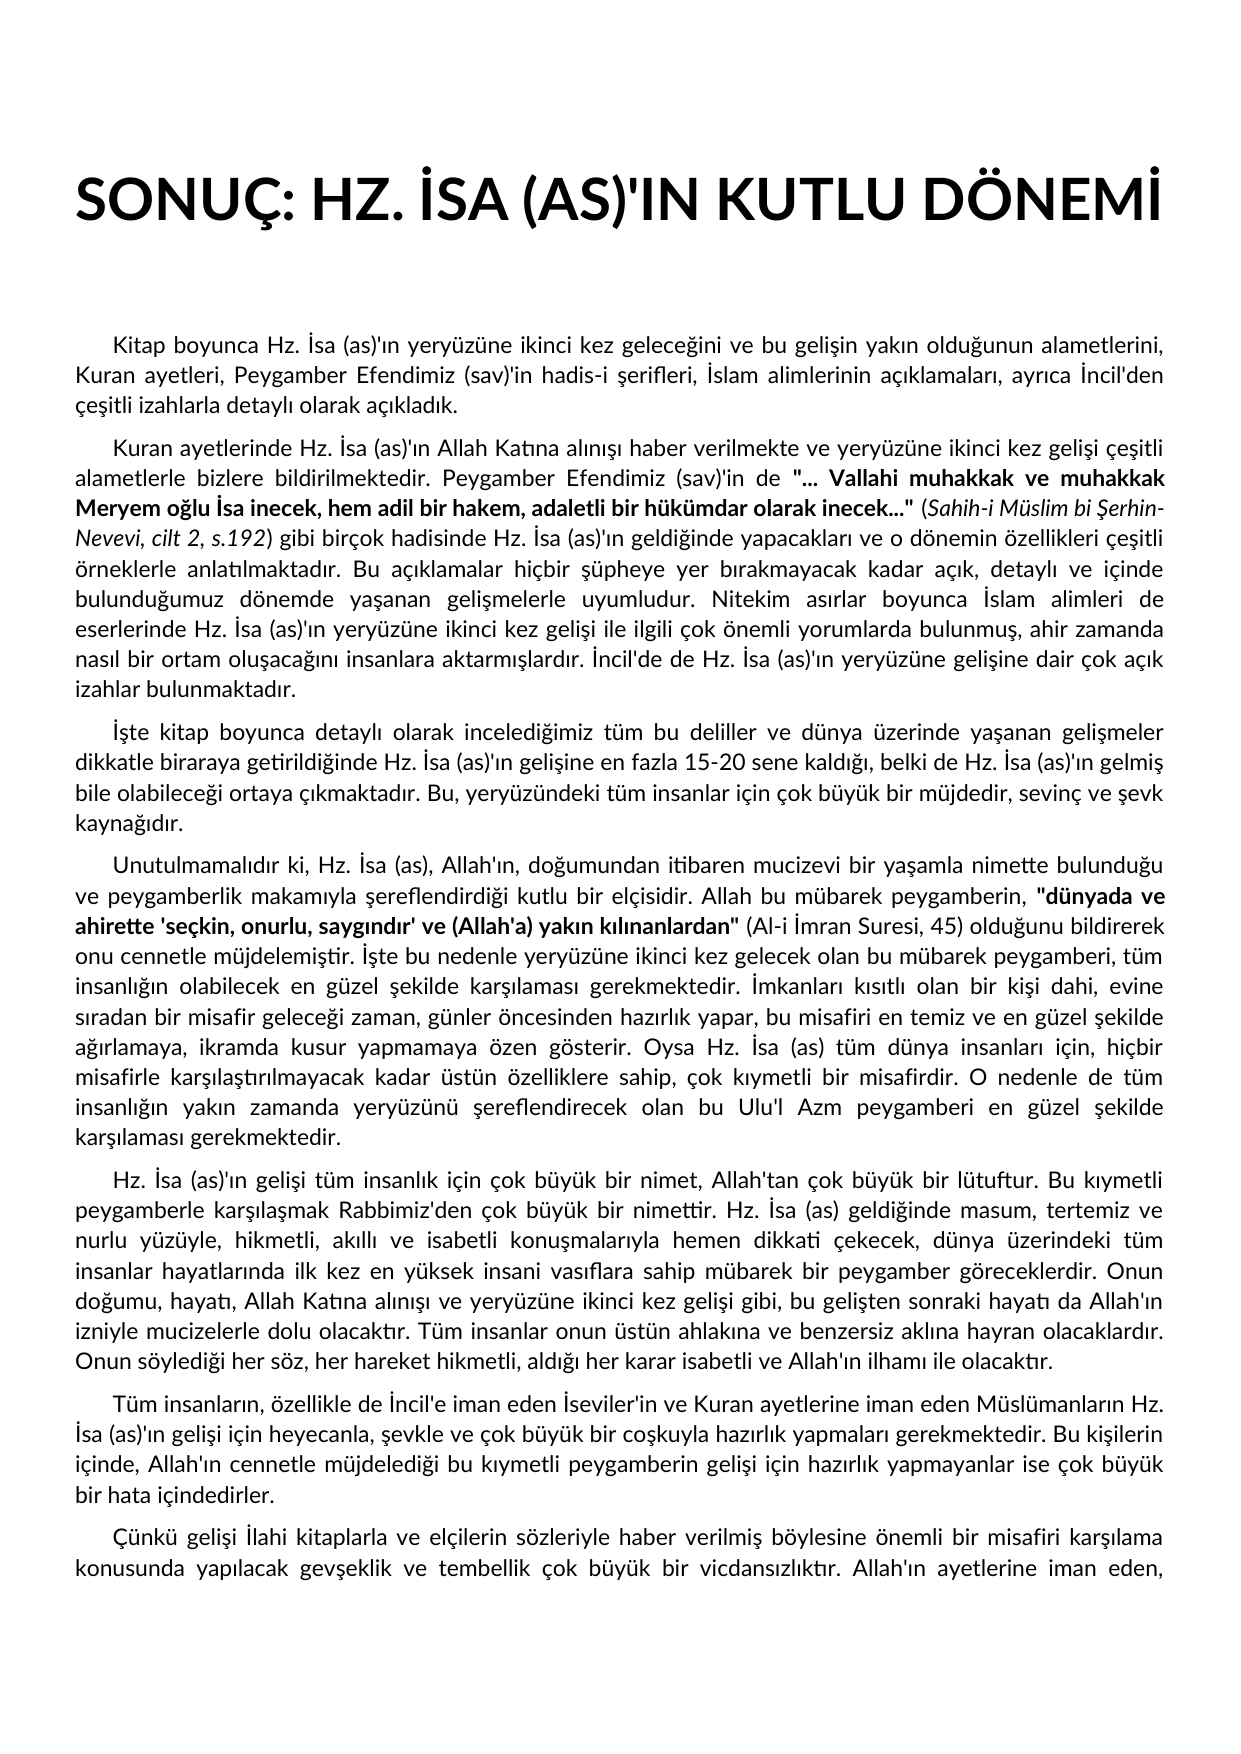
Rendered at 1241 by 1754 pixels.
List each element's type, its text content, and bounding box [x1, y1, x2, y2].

text Çünkü gelişi İlahi kitaplarla ve elçilerin sözleriyle haber verilmiş böylesine önemli bir misafiri karşılama konusunda yapılacak gevşeklik ve tembellik çok büyük bir vicdansızlıktır. Allah'ın ayetlerine iman eden, [75, 1523, 1165, 1581]
text Hz. İsa (as)'ın gelişi tüm insanlık için çok büyük bir nimet, Allah'tan çok büyük bir lütuftur. Bu kıymetli peygamberle karşılaşmak Rabbimiz'den çok büyük bir nimettir. Hz. İsa (as) geldiğinde masum, tertemiz ve nurlu yüzüyle, hikmetli, akıllı ve isabetli konuşmalarıyla hemen dikkati çekecek, dünya üzerindeki tüm insanlar hayatlarında ilk kez en yüksek insani vasıflara sahip mübarek bir peygamber göreceklerdir. Onun doğumu, hayatı, Allah Katına alınışı ve yeryüzüne ikinci kez gelişi gibi, bu gelişten sonraki hayatı da Allah'ın izniyle mucizelerle dolu olacaktır. Tüm insanlar onun üstün ahlakına ve benzersiz aklına hayran olacaklardır. Onun söylediği her söz, her hareket hikmetli, aldığı her karar isabetli ve Allah'ın ilhamı ile olacaktır. [75, 1166, 1165, 1374]
text Unutulmamalıdır ki, Hz. İsa (as), Allah'ın, doğumundan itibaren mucizevi bir yaşamla nimette bulunduğu ve peygamberlik makamıyla şereflendirdiği kutlu bir elçisidir. Allah bu mübarek peygamberin, "dünyada ve ahirette 'seçkin, onurlu, saygındır' ve (Allah'a) yakın kılınanlardan" (Al-i İmran Suresi, 45) olduğunu bildirerek onu cennetle müjdelemiştir. İşte bu nedenle yeryüzüne ikinci kez gelecek olan bu mübarek peygamberi, tüm insanlığın olabilecek en güzel şekilde karşılaması gerekmektedir. İmkanları kısıtlı olan bir kişi dahi, evine sıradan bir misafir geleceği zaman, günler öncesinden hazırlık yapar, bu misafiri en temiz ve en güzel şekilde ağırlamaya, ikramda kusur yapmamaya özen gösterir. Oysa Hz. İsa (as) tüm dünya insanları için, hiçbir misafirle karşılaştırılmayacak kadar üstün özelliklere sahip, çok kıymetli bir misafirdir. O nedenle de tüm insanlığın yakın zamanda yeryüzünü şereflendirecek olan bu Ulu'l Azm peygamberi en güzel şekilde karşılaması gerekmektedir. [75, 851, 1165, 1151]
text Tüm insanların, özellikle de İncil'e iman eden İseviler'in ve Kuran ayetlerine iman eden Müslümanların Hz. İsa (as)'ın gelişi için heyecanla, şevkle ve çok büyük bir coşkuyla hazırlık yapmaları gerekmektedir. Bu kişilerin içinde, Allah'ın cennetle müjdelediği bu kıymetli peygamberin gelişi için hazırlık yapmayanlar ise çok büyük bir hata içindedirler. [75, 1390, 1165, 1508]
text Kuran ayetlerinde Hz. İsa (as)'ın Allah Katına alınışı haber verilmekte ve yeryüzüne ikinci kez gelişi çeşitli alametlerle bizlere bildirilmektedir. Peygamber Efendimiz (sav)'in de "... Vallahi muhakkak ve muhakkak Meryem oğlu İsa inecek, hem adil bir hakem, adaletli bir hükümdar olarak inecek..." (Sahih-i Müslim bi Şerhin-Nevevi, cilt 2, s.192) gibi birçok hadisinde Hz. İsa (as)'ın geldiğinde yapacakları ve o dönemin özellikleri çeşitli örneklerle anlatılmaktadır. Bu açıklamalar hiçbir şüpheye yer bırakmayacak kadar açık, detaylı ve içinde bulunduğumuz dönemde yaşanan gelişmelerle uyumludur. Nitekim asırlar boyunca İslam alimleri de eserlerinde Hz. İsa (as)'ın yeryüzüne ikinci kez gelişi ile ilgili çok önemli yorumlarda bulunmuş, ahir zamanda nasıl bir ortam oluşacağını insanlara aktarmışlardır. İncil'de de Hz. İsa (as)'ın yeryüzüne gelişine dair çok açık izahlar bulunmaktadır. [75, 433, 1165, 703]
text Kitap boyunca Hz. İsa (as)'ın yeryüzüne ikinci kez geleceğini ve bu gelişin yakın olduğunun alametlerini, Kuran ayetleri, Peygamber Efendimiz (sav)'in hadis-i şerifleri, İslam alimlerinin açıklamaları, ayrıca İncil'den çeşitli izahlarla detaylı olarak açıkladık. [75, 330, 1165, 418]
text İşte kitap boyunca detaylı olarak incelediğimiz tüm bu deliller ve dünya üzerinde yaşanan gelişmeler dikkatle biraraya getirildiğinde Hz. İsa (as)'ın gelişine en fazla 15-20 sene kaldığı, belki de Hz. İsa (as)'ın gelmiş bile olabileceği ortaya çıkmaktadır. Bu, yeryüzündeki tüm insanlar için çok büyük bir müjdedir, sevinç ve şevk kaynağıdır. [75, 718, 1165, 836]
subtitle SONUÇ: HZ. İSA (AS)'IN KUTLU DÖNEMİ [75, 162, 1165, 232]
